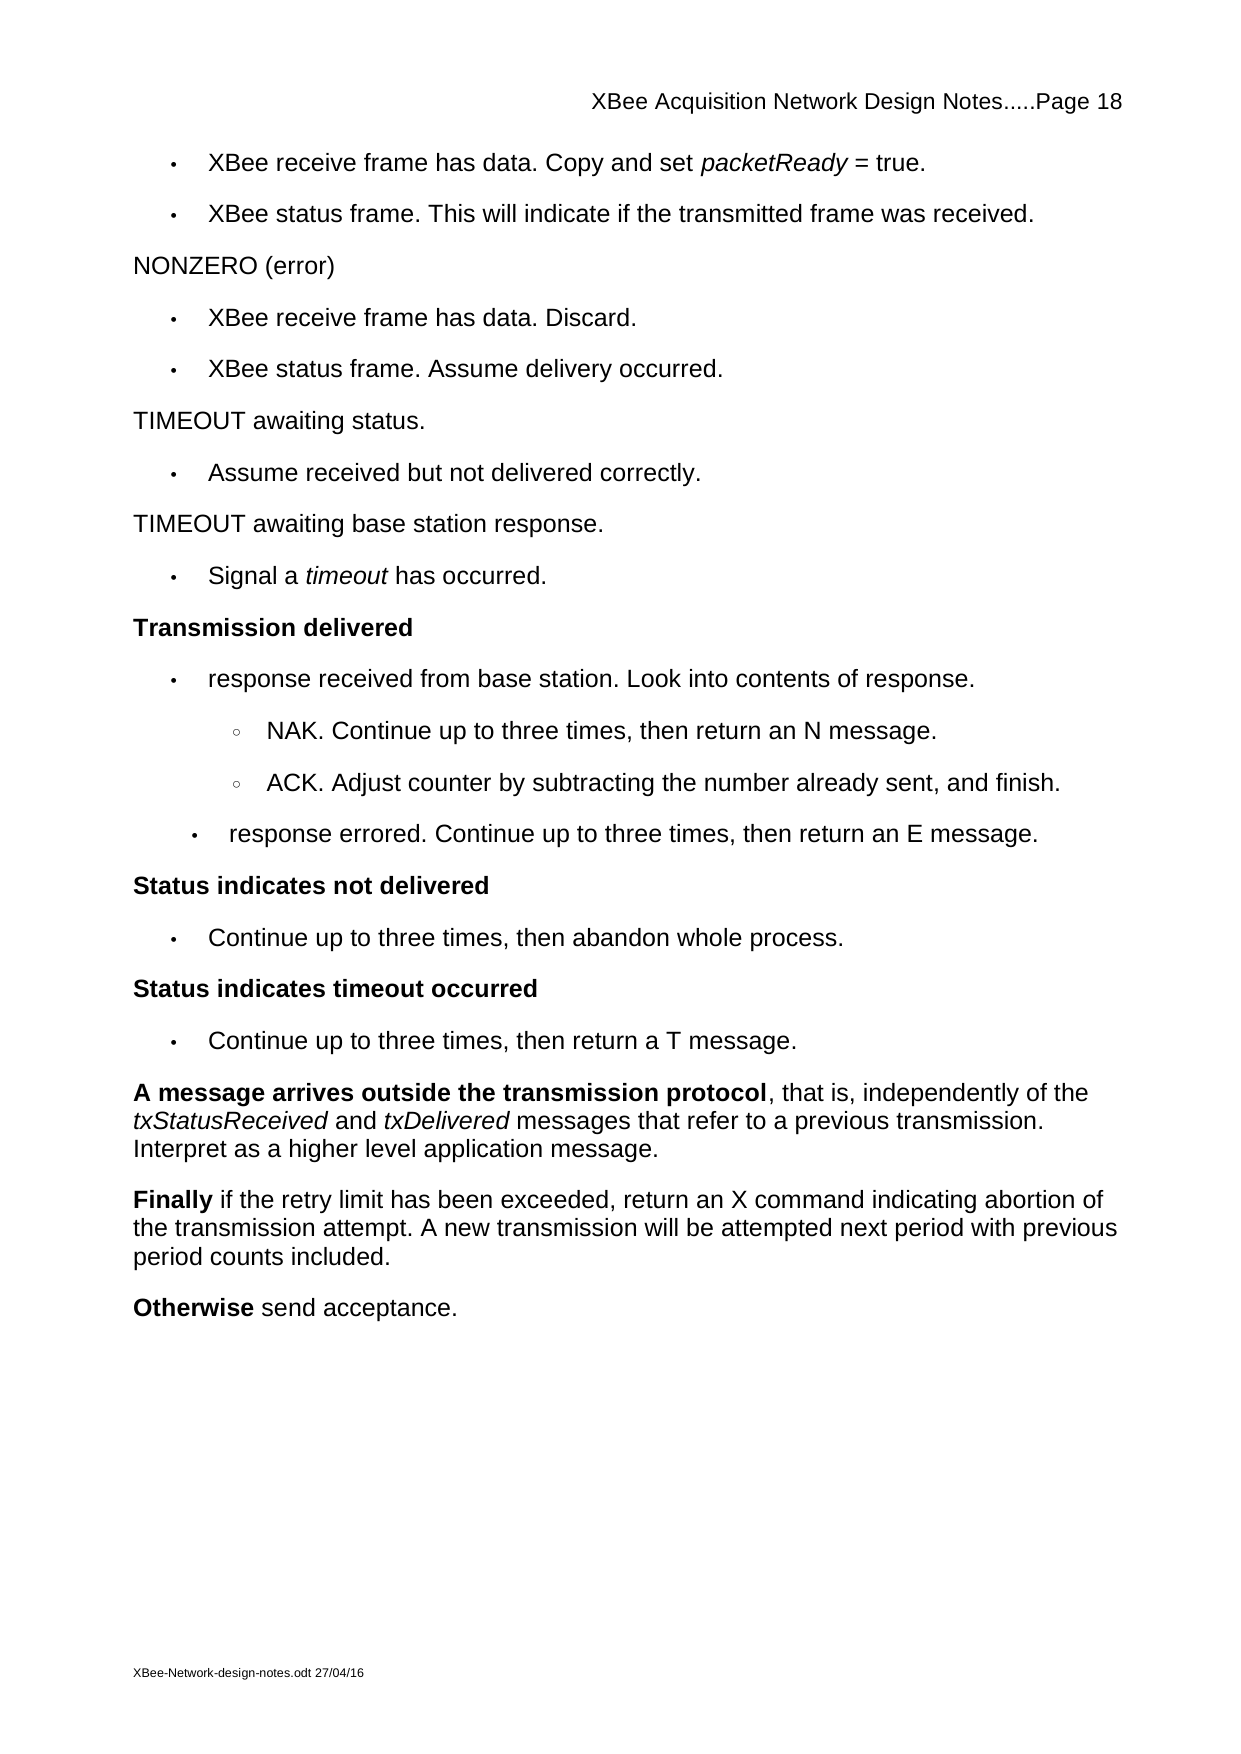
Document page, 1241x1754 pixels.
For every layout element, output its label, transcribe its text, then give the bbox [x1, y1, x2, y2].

list Continue up to three times, then abandon whole process. [170, 924, 1123, 952]
list Assume received but not delivered correctly. [170, 459, 1123, 487]
text Status indicates not delivered [133, 872, 1123, 900]
list response errored. Continue up to three times, then return an E message. [191, 820, 1123, 848]
list XBee receive frame has data. Copy and set packetReady = true. [170, 149, 1123, 177]
list XBee receive frame has data. Discard. [170, 304, 1123, 332]
text A message arrives outside the transmission protocol, that is, independently of the txStatusReceived and txDelivered messages that refer to a previous transmission. Interpret as a higher level application message. [133, 1079, 1123, 1163]
text Otherwise send acceptance. [133, 1294, 1123, 1322]
text NONZERO (error) [133, 252, 1123, 280]
text Transmission delivered [133, 614, 1123, 642]
list XBee status frame. This will indicate if the transmitted frame was received. [170, 200, 1123, 228]
text TIMEOUT awaiting base station response. [133, 510, 1123, 538]
list NAK. Continue up to three times, then return an N message. [229, 717, 1123, 745]
list XBee status frame. Assume delivery occurred. [170, 355, 1123, 383]
list response received from base station. Look into contents of response. [170, 665, 1123, 693]
text Finally if the retry limit has been exceeded, return an X command indicating abortion of the transmission attempt. A new transmission will be attempted next period with previous period counts included. [133, 1186, 1123, 1270]
list Signal a timeout has occurred. [170, 562, 1123, 590]
text Status indicates timeout occurred [133, 975, 1123, 1003]
text TIMEOUT awaiting status. [133, 407, 1123, 435]
list Continue up to three times, then return a T message. [170, 1027, 1123, 1055]
list ACK. Adjust counter by subtracting the number already sent, and finish. [229, 769, 1123, 797]
